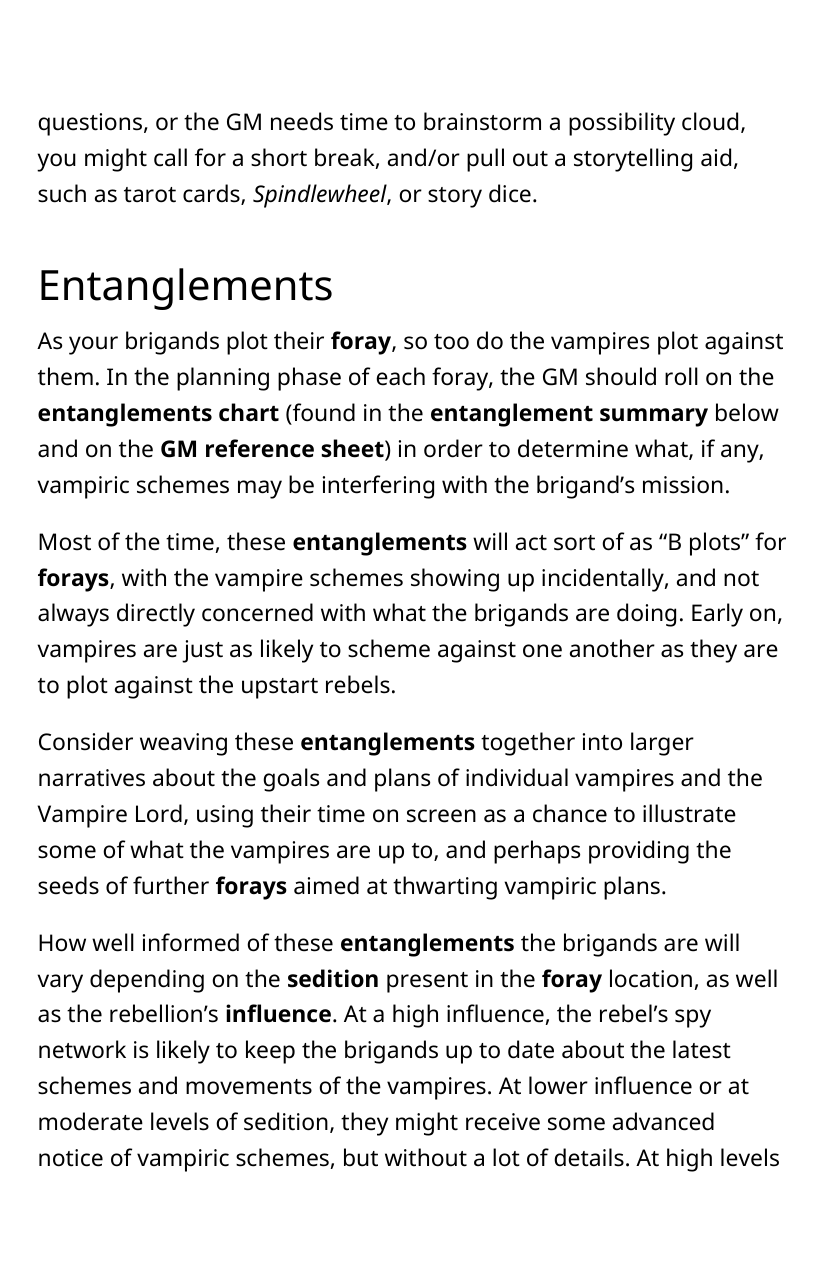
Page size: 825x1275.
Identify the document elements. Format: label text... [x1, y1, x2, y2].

text As your brigands plot their foray, so too do the vampires plot against them. In the planning phase of each foray, the GM should roll on the entanglements chart (found in the entanglement summary below and on the GM reference sheet) in order to determine what, if any, vampiric schemes may be interfering with the brigand’s mission. [37, 325, 787, 500]
text How well informed of these entanglements the brigands are will vary depending on the sedition present in the foray location, as well as the rebellion’s influence. At a high influence, the rebel’s spy network is likely to keep the brigands up to date about the latest schemes and movements of the vampires. At lower influence or at moderate levels of sedition, they might receive some advanced notice of vampiric schemes, but without a lot of details. At high levels [37, 927, 787, 1173]
text Most of the time, these entanglements will act sort of as “B plots” for forays, with the vampire schemes showing up incidentally, and not always directly concerned with what the brigands are doing. Early on, vampires are just as likely to scheme against one another as they are to plot against the upstart rebels. [37, 526, 787, 701]
text Consider weaving these entanglements together into larger narratives about the goals and plans of individual vampires and the Vampire Lord, using their time on screen as a chance to illustrate some of what the vampires are up to, and perhaps providing the seeds of further forays aimed at thwarting vampiric plans. [37, 726, 787, 901]
subtitle Entanglements [37, 256, 787, 312]
text questions, or the GM needs time to brainstorm a possibility cloud, you might call for a short break, and/or pull out a storytelling aid, such as tarot cards, Spindlewheel, or story dice. [37, 106, 787, 209]
